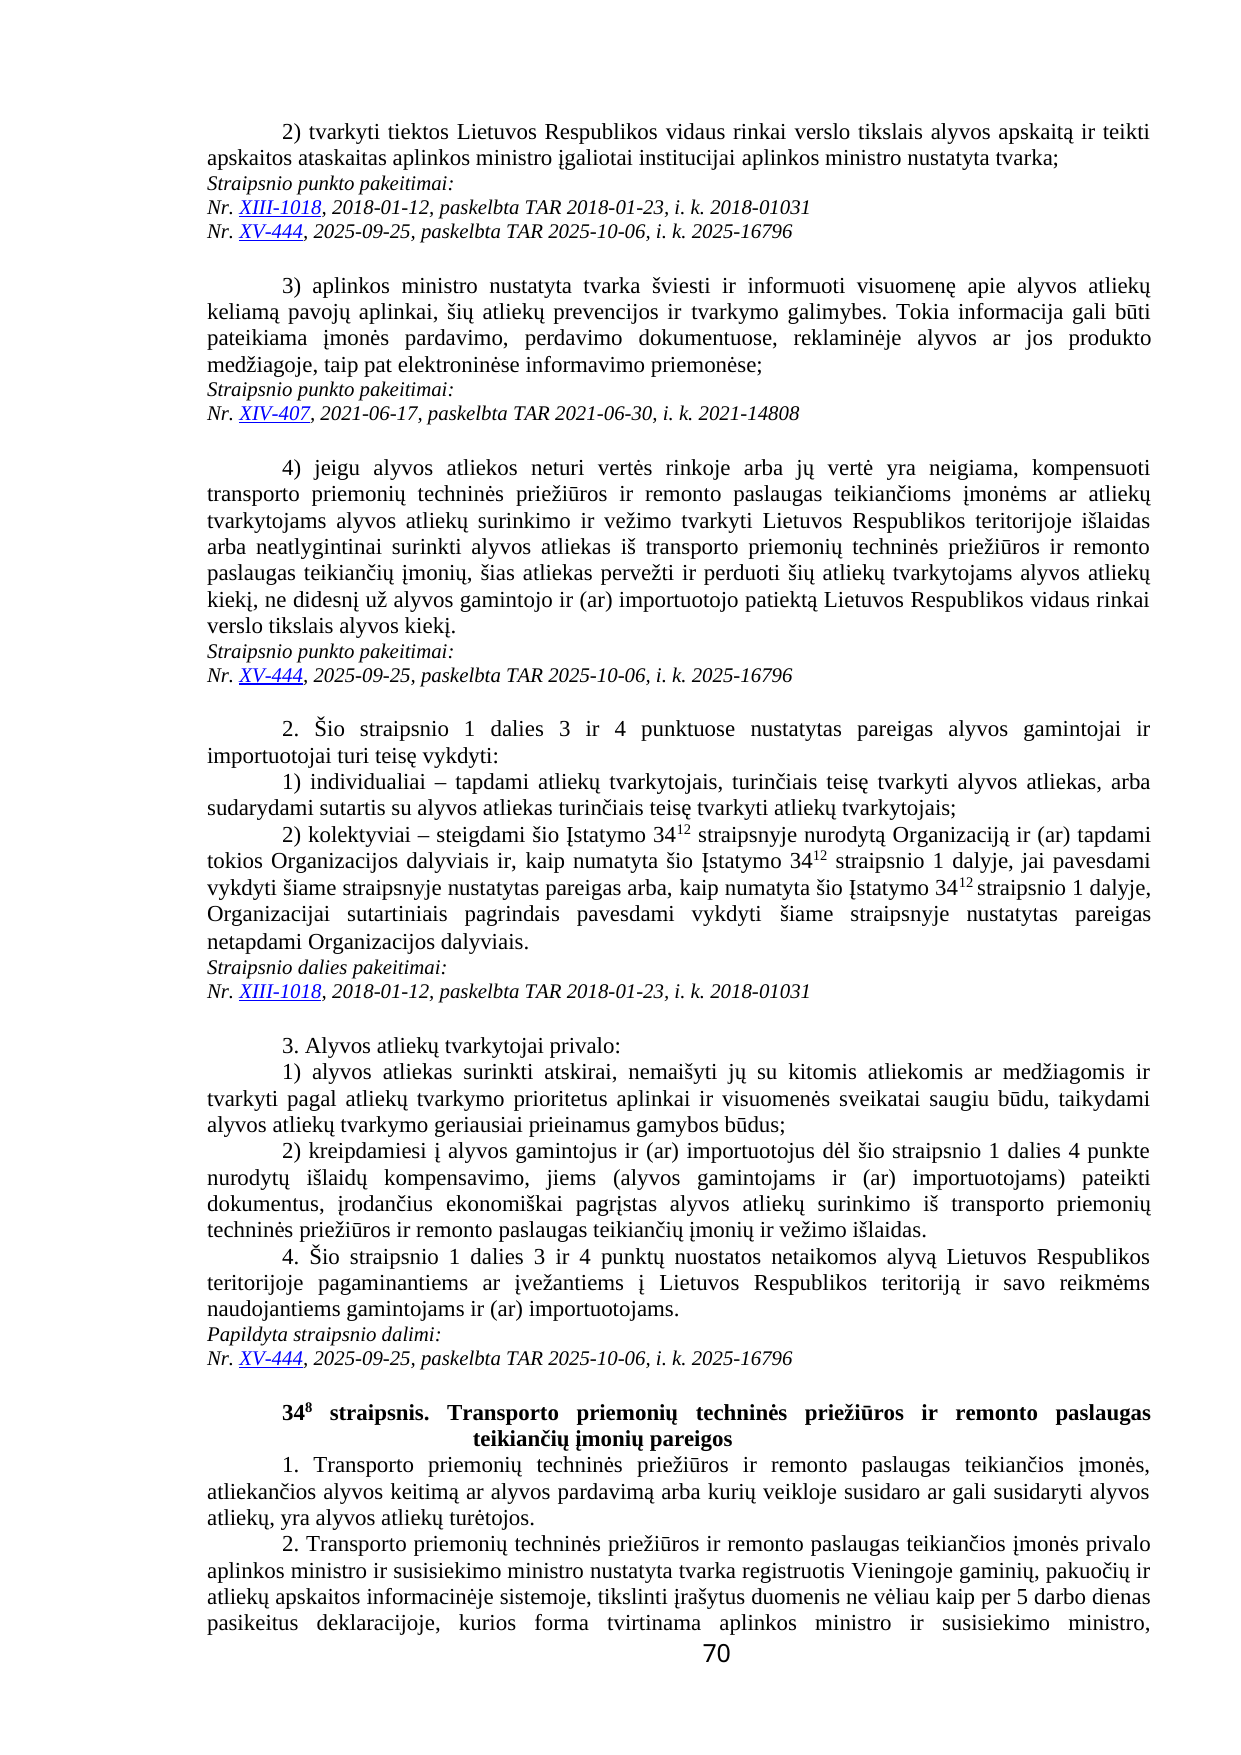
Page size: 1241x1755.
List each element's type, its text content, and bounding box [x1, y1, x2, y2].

text Nr. XIV-407, 2021-06-17, paskelbta TAR 2021-06-30, i. k. 2021-14808 [207, 401, 1152, 425]
text 2) tvarkyti tiektos Lietuvos Respublikos vidaus rinkai verslo tikslais alyvos apskaitą ir teikti apskaitos ataskaitas aplinkos ministro įgaliotai institucijai aplinkos ministro nustatyta tvarka; [207, 118, 1152, 171]
text Straipsnio punkto pakeitimai: [207, 638, 1152, 663]
text 1. Transporto priemonių techninės priežiūros ir remonto paslaugas teikiančios įmonės, atliekančios alyvos keitimą ar alyvos pardavimą arba kurių veikloje susidaro ar gali susidaryti alyvos atliekų, yra alyvos atliekų turėtojos. [207, 1451, 1152, 1530]
text 4) jeigu alyvos atliekos neturi vertės rinkoje arba jų vertė yra neigiama, kompensuoti transporto priemonių techninės priežiūros ir remonto paslaugas teikiančioms įmonėms ar atliekų tvarkytojams alyvos atliekų surinkimo ir vežimo tvarkyti Lietuvos Respublikos teritorijoje išlaidas arba neatlygintinai surinkti alyvos atliekas iš transporto priemonių techninės priežiūros ir remonto paslaugas teikiančių įmonių, šias atliekas pervežti ir perduoti šių atliekų tvarkytojams alyvos atliekų kiekį, ne didesnį už alyvos gamintojo ir (ar) importuotojo patiektą Lietuvos Respublikos vidaus rinkai verslo tikslais alyvos kiekį. [207, 454, 1152, 638]
text 2. Transporto priemonių techninės priežiūros ir remonto paslaugas teikiančios įmonės privalo aplinkos ministro ir susisiekimo ministro nustatyta tvarka registruotis Vieningoje gaminių, pakuočių ir atliekų apskaitos informacinėje sistemoje, tikslinti įrašytus duomenis ne vėliau kaip per 5 darbo dienas pasikeitus deklaracijoje, kurios forma tvirtinama aplinkos ministro ir susisiekimo ministro, [207, 1530, 1152, 1636]
text 348 straipsnis. Transporto priemonių techninės priežiūros ir remonto paslaugas teikiančių įmonių pareigos [282, 1399, 1152, 1451]
text Nr. XV-444, 2025-09-25, paskelbta TAR 2025-10-06, i. k. 2025-16796 [207, 1346, 1152, 1370]
text 3. Alyvos atliekų tvarkytojai privalo: [207, 1032, 1152, 1058]
text Papildyta straipsnio dalimi: [207, 1322, 1152, 1346]
text 2. Šio straipsnio 1 dalies 3 ir 4 punktuose nustatytas pareigas alyvos gamintojai ir importuotojai turi teisę vykdyti: [207, 715, 1152, 768]
text 1) individualiai – tapdami atliekų tvarkytojais, turinčiais teisę tvarkyti alyvos atliekas, arba sudarydami sutartis su alyvos atliekas turinčiais teisę tvarkyti atliekų tvarkytojais; [207, 768, 1152, 821]
text 2) kolektyviai – steigdami šio Įstatymo 3412 straipsnyje nurodytą Organizaciją ir (ar) tapdami tokios Organizacijos dalyviais ir, kaip numatyta šio Įstatymo 3412 straipsnio 1 dalyje, jai pavesdami vykdyti šiame straipsnyje nustatytas pareigas arba, kaip numatyta šio Įstatymo 3412 straipsnio 1 dalyje, Organizacijai sutartiniais pagrindais pavesdami vykdyti šiame straipsnyje nustatytas pareigas netapdami Organizacijos dalyviais. [207, 821, 1152, 955]
text Nr. XIII-1018, 2018-01-12, paskelbta TAR 2018-01-23, i. k. 2018-01031 [207, 979, 1152, 1003]
text Straipsnio dalies pakeitimai: [207, 955, 1152, 979]
text 2) kreipdamiesi į alyvos gamintojus ir (ar) importuotojus dėl šio straipsnio 1 dalies 4 punkte nurodytų išlaidų kompensavimo, jiems (alyvos gamintojams ir (ar) importuotojams) pateikti dokumentus, įrodančius ekonomiškai pagrįstas alyvos atliekų surinkimo iš transporto priemonių techninės priežiūros ir remonto paslaugas teikiančių įmonių ir vežimo išlaidas. [207, 1137, 1152, 1243]
text Nr. XV-444, 2025-09-25, paskelbta TAR 2025-10-06, i. k. 2025-16796 [207, 663, 1152, 687]
text Straipsnio punkto pakeitimai: [207, 377, 1152, 401]
text Straipsnio punkto pakeitimai: [207, 171, 1152, 195]
text 3) aplinkos ministro nustatyta tvarka šviesti ir informuoti visuomenę apie alyvos atliekų keliamą pavojų aplinkai, šių atliekų prevencijos ir tvarkymo galimybes. Tokia informacija gali būti pateikiama įmonės pardavimo, perdavimo dokumentuose, reklaminėje alyvos ar jos produkto medžiagoje, taip pat elektroninėse informavimo priemonėse; [207, 272, 1152, 377]
text Nr. XIII-1018, 2018-01-12, paskelbta TAR 2018-01-23, i. k. 2018-01031 [207, 195, 1152, 219]
text Nr. XV-444, 2025-09-25, paskelbta TAR 2025-10-06, i. k. 2025-16796 [207, 219, 1152, 243]
text 1) alyvos atliekas surinkti atskirai, nemaišyti jų su kitomis atliekomis ar medžiagomis ir tvarkyti pagal atliekų tvarkymo prioritetus aplinkai ir visuomenės sveikatai saugiu būdu, taikydami alyvos atliekų tvarkymo geriausiai prieinamus gamybos būdus; [207, 1058, 1152, 1137]
text 4. Šio straipsnio 1 dalies 3 ir 4 punktų nuostatos netaikomos alyvą Lietuvos Respublikos teritorijoje pagaminantiems ar įvežantiems į Lietuvos Respublikos teritoriją ir savo reikmėms naudojantiems gamintojams ir (ar) importuotojams. [207, 1243, 1152, 1322]
